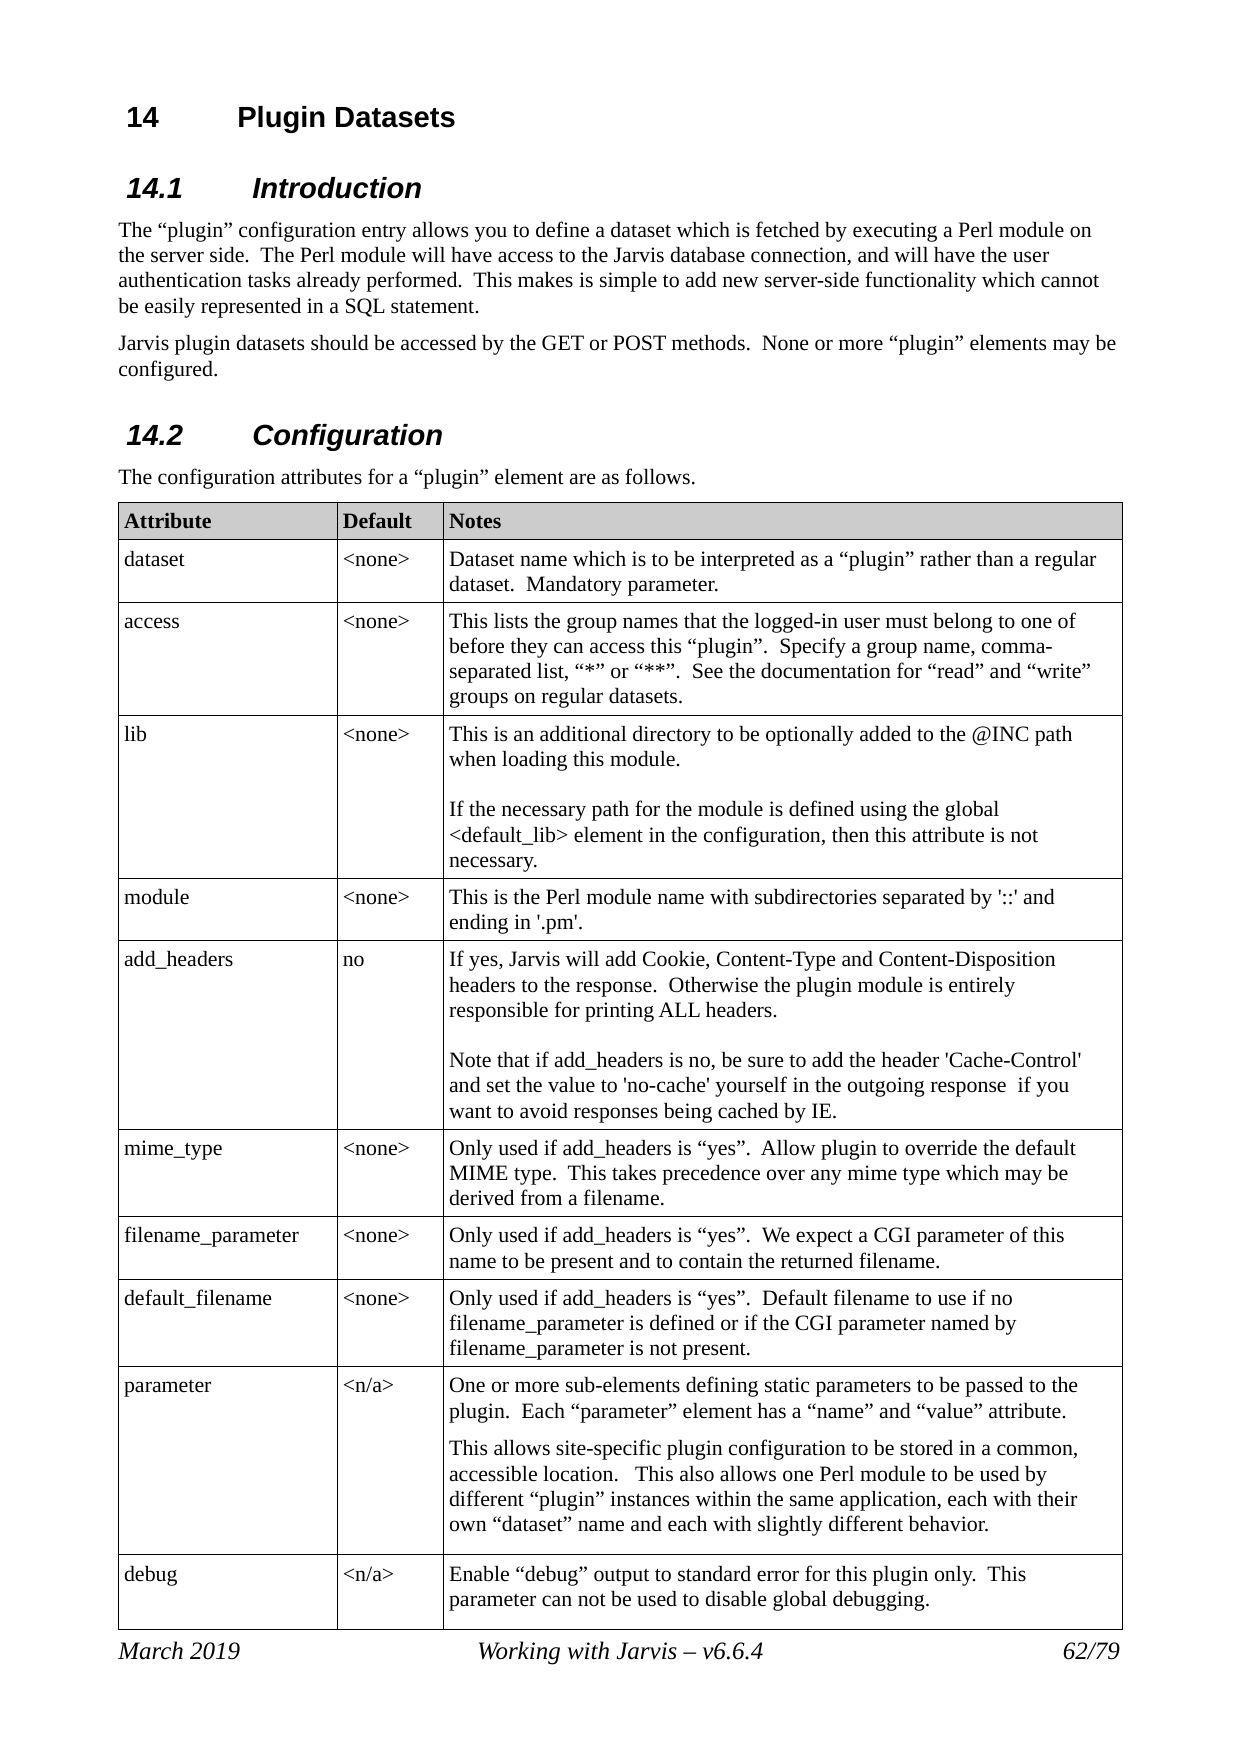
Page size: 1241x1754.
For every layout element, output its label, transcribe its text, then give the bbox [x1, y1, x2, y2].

table_cell <none> [338, 603, 443, 714]
table_cell <none> [338, 1130, 443, 1216]
table_cell This is an additional directory to be optionally added to the @INC path when loading this module. If the necessary path for the module is defined using the global <default_lib> element in the configuration, then this attribute is not necessary. [444, 716, 1122, 878]
table_cell access [119, 603, 337, 714]
table_cell One or more sub-elements defining static parameters to be passed to the plugin. Each “parameter” element has a “name” and “value” attribute. This allows site-specific plugin configuration to be stored in a common, accessible location. This also allows one Perl module to be used by different “plugin” instances within the same application, each with their own “dataset” name and each with slightly different behavior. [444, 1367, 1122, 1554]
table_cell <n/a> [338, 1367, 443, 1554]
table_cell Only used if add_headers is “yes”. Default filename to use if no filename_parameter is defined or if the CGI parameter named by filename_parameter is not present. [444, 1280, 1122, 1366]
table_cell no [338, 941, 443, 1128]
table_cell If yes, Jarvis will add Cookie, Content-Type and Content-Disposition headers to the response. Otherwise the plugin module is entirely responsible for printing ALL headers. Note that if add_headers is no, be sure to add the header 'Cache-Control' and set the value to 'no-cache' yourself in the outgoing response if you want to avoid responses being cached by IE. [444, 941, 1122, 1128]
text The configuration attributes for a “plugin” element are as follows. [118, 464, 1122, 489]
table_cell <n/a> [338, 1555, 443, 1629]
table_cell parameter [119, 1367, 337, 1554]
text The “plugin” configuration entry allows you to define a dataset which is fetched by executing a Perl module on the server side. The Perl module will have access to the Jarvis database connection, and will have the user authentication tasks already performed. This makes is simple to add new server-side functionality which cannot be easily represented in a SQL statement. [118, 217, 1122, 318]
table_cell Enable “debug” output to standard error for this plugin only. This parameter can not be used to disable global debugging. [444, 1555, 1122, 1629]
table_header Attribute [119, 503, 337, 539]
table_cell <none> [338, 879, 443, 940]
table_cell <none> [338, 540, 443, 602]
table_cell dataset [119, 540, 337, 602]
subtitle Introduction [118, 171, 1122, 204]
table_cell Only used if add_headers is “yes”. Allow plugin to override the default MIME type. This takes precedence over any mime type which may be derived from a filename. [444, 1130, 1122, 1216]
table_cell lib [119, 716, 337, 878]
table_cell Dataset name which is to be interpreted as a “plugin” rather than a regular dataset. Mandatory parameter. [444, 540, 1122, 602]
table_cell add_headers [119, 941, 337, 1128]
table_header Notes [444, 503, 1122, 539]
table_cell <none> [338, 1217, 443, 1278]
table_cell This is the Perl module name with subdirectories separated by '::' and ending in '.pm'. [444, 879, 1122, 940]
table_cell module [119, 879, 337, 940]
subtitle Plugin Datasets [118, 100, 1122, 133]
text Jarvis plugin datasets should be accessed by the GET or POST methods. None or more “plugin” elements may be configured. [118, 330, 1122, 381]
table_cell This lists the group names that the logged-in user must belong to one of before they can access this “plugin”. Specify a group name, comma-separated list, “*” or “**”. See the documentation for “read” and “write” groups on regular datasets. [444, 603, 1122, 714]
subtitle Configuration [118, 418, 1122, 452]
table_cell <none> [338, 716, 443, 878]
table_cell filename_parameter [119, 1217, 337, 1278]
table_header Default [338, 503, 443, 539]
table_cell Only used if add_headers is “yes”. We expect a CGI parameter of this name to be present and to contain the returned filename. [444, 1217, 1122, 1278]
table_cell debug [119, 1555, 337, 1629]
table_cell mime_type [119, 1130, 337, 1216]
table_cell <none> [338, 1280, 443, 1366]
table_cell default_filename [119, 1280, 337, 1366]
